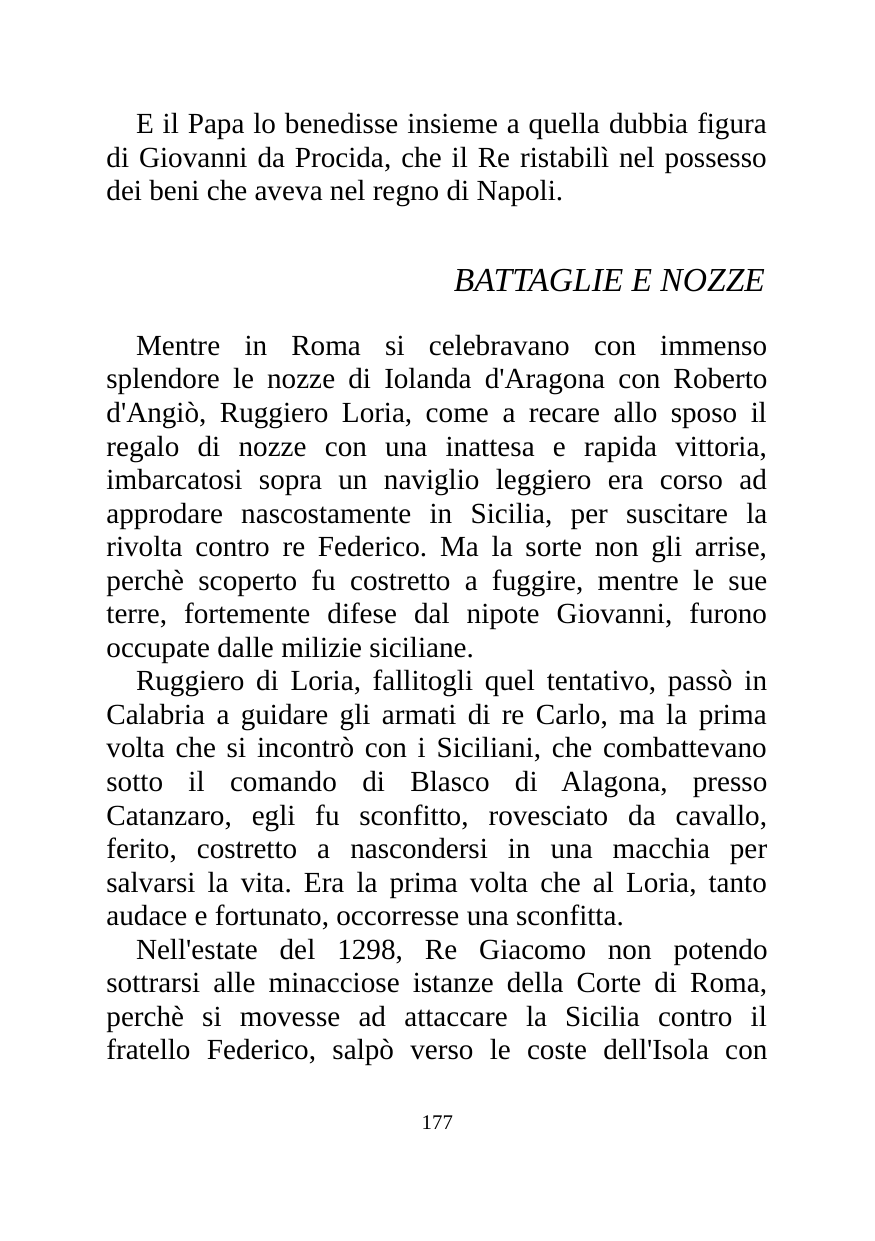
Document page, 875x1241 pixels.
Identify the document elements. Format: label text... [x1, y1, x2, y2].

subtitle BATTAGLIE E NOZZE [106, 260, 768, 299]
text Nell'estate del 1298, Re Giacomo non potendo sottrarsi alle minacciose istanze della Corte di Roma, perchè si movesse ad attaccare la Sicilia contro il fratello Federico, salpò verso le coste dell'Isola con [106, 932, 768, 1066]
text Ruggiero di Loria, fallitogli quel tentativo, passò in Calabria a guidare gli armati di re Carlo, ma la prima volta che si incontrò con i Siciliani, che combattevano sotto il comando di Blasco di Alagona, presso Catanzaro, egli fu sconfitto, rovesciato da cavallo, ferito, costretto a nascondersi in una macchia per salvarsi la vita. Era la prima volta che al Loria, tanto audace e fortunato, occorresse una sconfitta. [106, 663, 768, 932]
text Mentre in Roma si celebravano con immenso splendore le nozze di Iolanda d'Aragona con Roberto d'Angiò, Ruggiero Loria, come a recare allo sposo il regalo di nozze con una inattesa e rapida vittoria, imbarcatosi sopra un naviglio leggiero era corso ad approdare nascostamente in Sicilia, per suscitare la rivolta contro re Federico. Ma la sorte non gli arrise, perchè scoperto fu costretto a fuggire, mentre le sue terre, fortemente difese dal nipote Giovanni, furono occupate dalle milizie siciliane. [106, 328, 768, 663]
text E il Papa lo benedisse insieme a quella dubbia figura di Giovanni da Procida, che il Re ristabilì nel possesso dei beni che aveva nel regno di Napoli. [106, 106, 768, 207]
